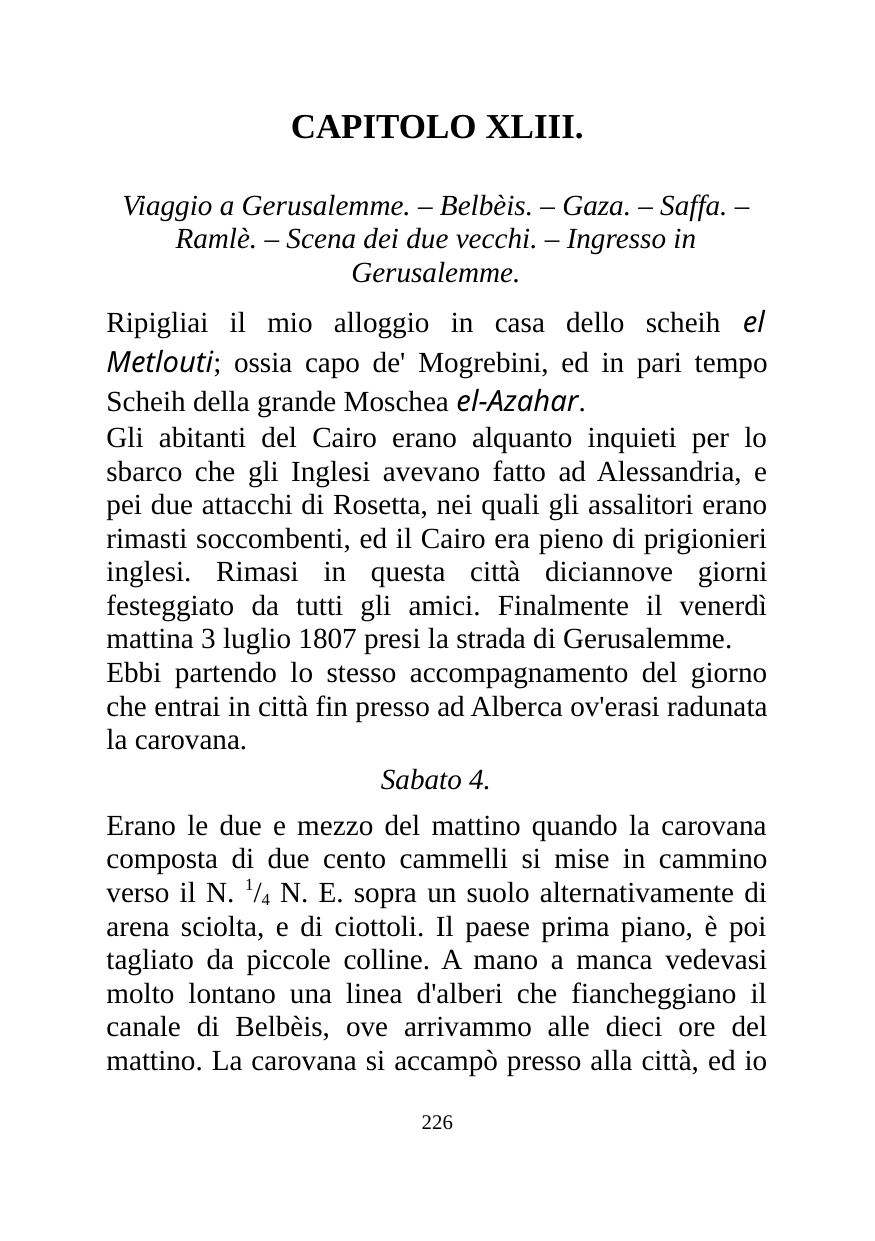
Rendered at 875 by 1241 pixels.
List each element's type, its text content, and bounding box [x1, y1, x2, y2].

text Ebbi partendo lo stesso accompagnamento del giorno che entrai in città fin presso ad Alberca ov'erasi radunata la carovana. [106, 655, 768, 756]
text Erano le due e mezzo del mattino quando la carovana composta di due cento cammelli si mise in cammino verso il N. 1/4 N. E. sopra un suolo alternativamente di arena sciolta, e di ciottoli. Il paese prima piano, è poi tagliato da piccole colline. A mano a manca vedevasi molto lontano una linea d'alberi che fiancheggiano il canale di Belbèis, ove arrivammo alle dieci ore del mattino. La carovana si accampò presso alla città, ed io [106, 808, 768, 1076]
text Ripigliai il mio alloggio in casa dello scheih el Metlouti; ossia capo de' Mogrebini, ed in pari tempo Scheih della grande Moschea el-Azahar. [106, 301, 768, 420]
subtitle Viaggio a Gerusalemme. – Belbèis. – Gaza. – Saffa. – Ramlè. – Scena dei due vecchi. – Ingresso in Gerusalemme. [106, 188, 768, 289]
text Gli abitanti del Cairo erano alquanto inquieti per lo sbarco che gli Inglesi avevano fatto ad Alessandria, e pei due attacchi di Rosetta, nei quali gli assalitori erano rimasti soccombenti, ed il Cairo era pieno di prigionieri inglesi. Rimasi in questa città diciannove giorni festeggiato da tutti gli amici. Finalmente il venerdì mattina 3 luglio 1807 presi la strada di Gerusalemme. [106, 420, 768, 655]
subtitle Sabato 4. [106, 762, 768, 796]
subtitle CAPITOLO XLIII. [106, 106, 768, 146]
